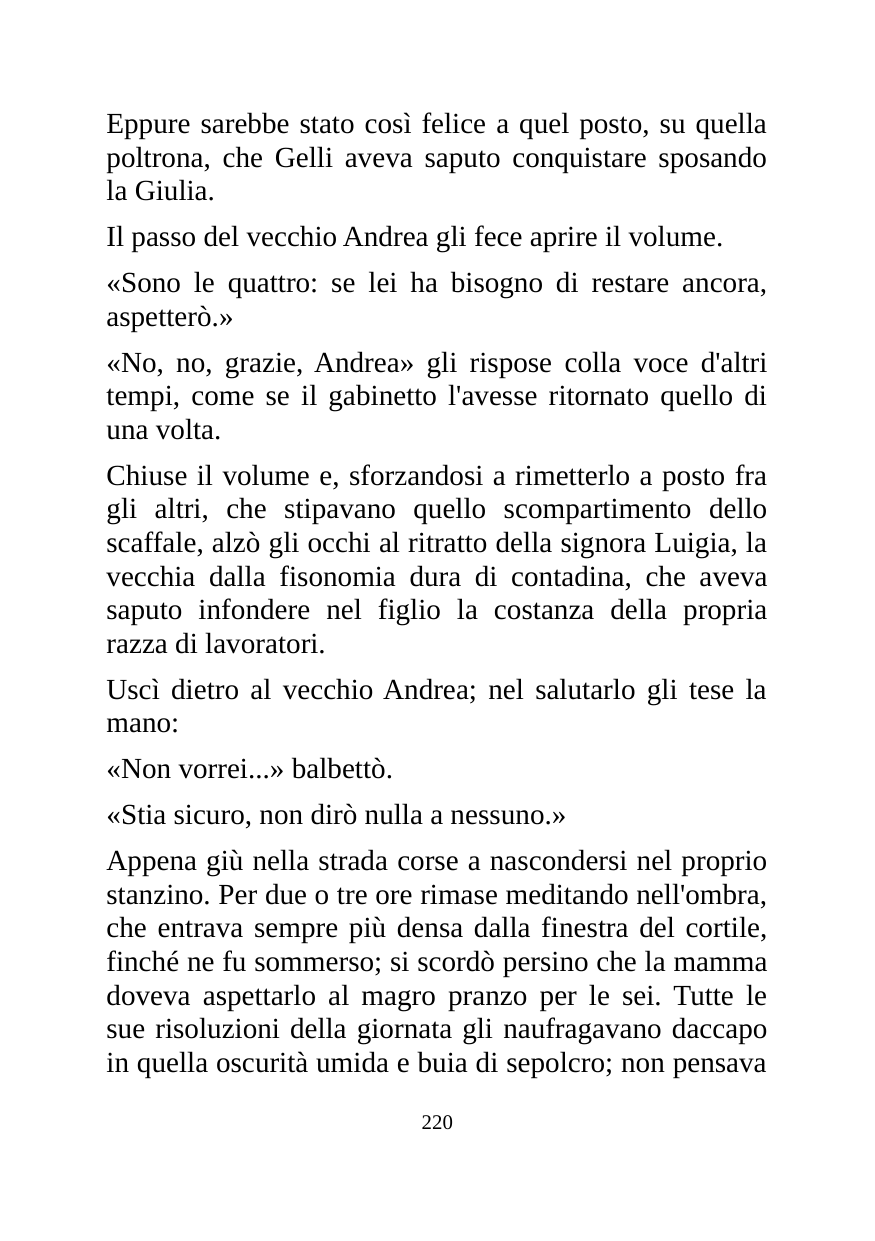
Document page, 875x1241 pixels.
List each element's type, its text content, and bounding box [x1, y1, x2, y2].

text «No, no, grazie, Andrea» gli rispose colla voce d'altri tempi, come se il gabinetto l'avesse ritornato quello di una volta. [106, 345, 768, 446]
text «Non vorrei...» balbettò. [106, 751, 768, 785]
text «Sono le quattro: se lei ha bisogno di restare ancora, aspetterò.» [106, 265, 768, 332]
text Appena giù nella strada corse a nascondersi nel proprio stanzino. Per due o tre ore rimase meditando nell'ombra, che entrava sempre più densa dalla finestra del cortile, finché ne fu sommerso; si scordò persino che la mamma doveva aspettarlo al magro pranzo per le sei. Tutte le sue risoluzioni della giornata gli naufragavano daccapo in quella oscurità umida e buia di sepolcro; non pensava [106, 843, 768, 1078]
text Chiuse il volume e, sforzandosi a rimetterlo a posto fra gli altri, che stipavano quello scompartimento dello scaffale, alzò gli occhi al ritratto della signora Luigia, la vecchia dalla fisonomia dura di contadina, che aveva saputo infondere nel figlio la costanza della propria razza di lavoratori. [106, 458, 768, 659]
text Eppure sarebbe stato così felice a quel posto, su quella poltrona, che Gelli aveva saputo conquistare sposando la Giulia. [106, 106, 768, 207]
text Il passo del vecchio Andrea gli fece aprire il volume. [106, 219, 768, 253]
text «Stia sicuro, non dirò nulla a nessuno.» [106, 797, 768, 831]
text Uscì dietro al vecchio Andrea; nel salutarlo gli tese la mano: [106, 672, 768, 739]
